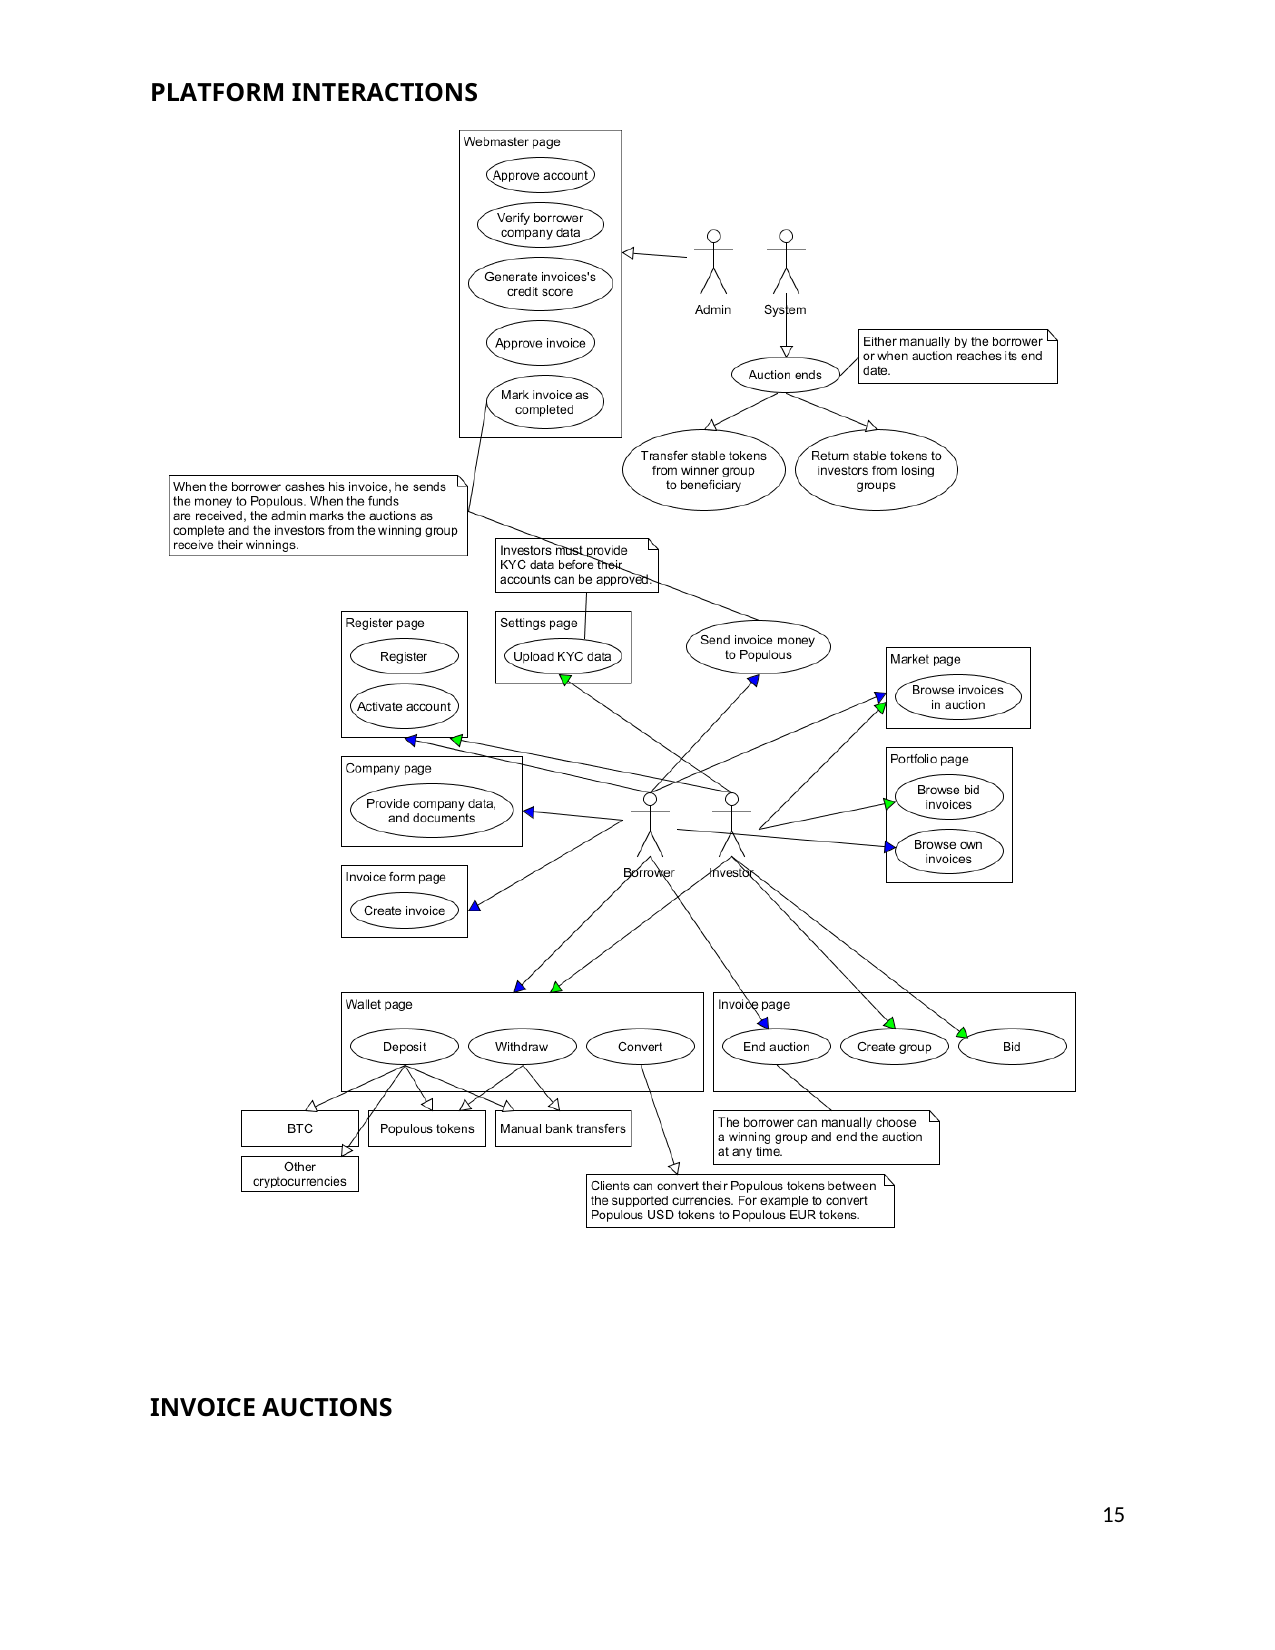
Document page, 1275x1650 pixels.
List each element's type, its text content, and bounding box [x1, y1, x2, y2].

subtitle INVOICE AUCTIONS [150, 1390, 1125, 1424]
subtitle PLATFORM INTERACTIONS [150, 75, 1125, 109]
